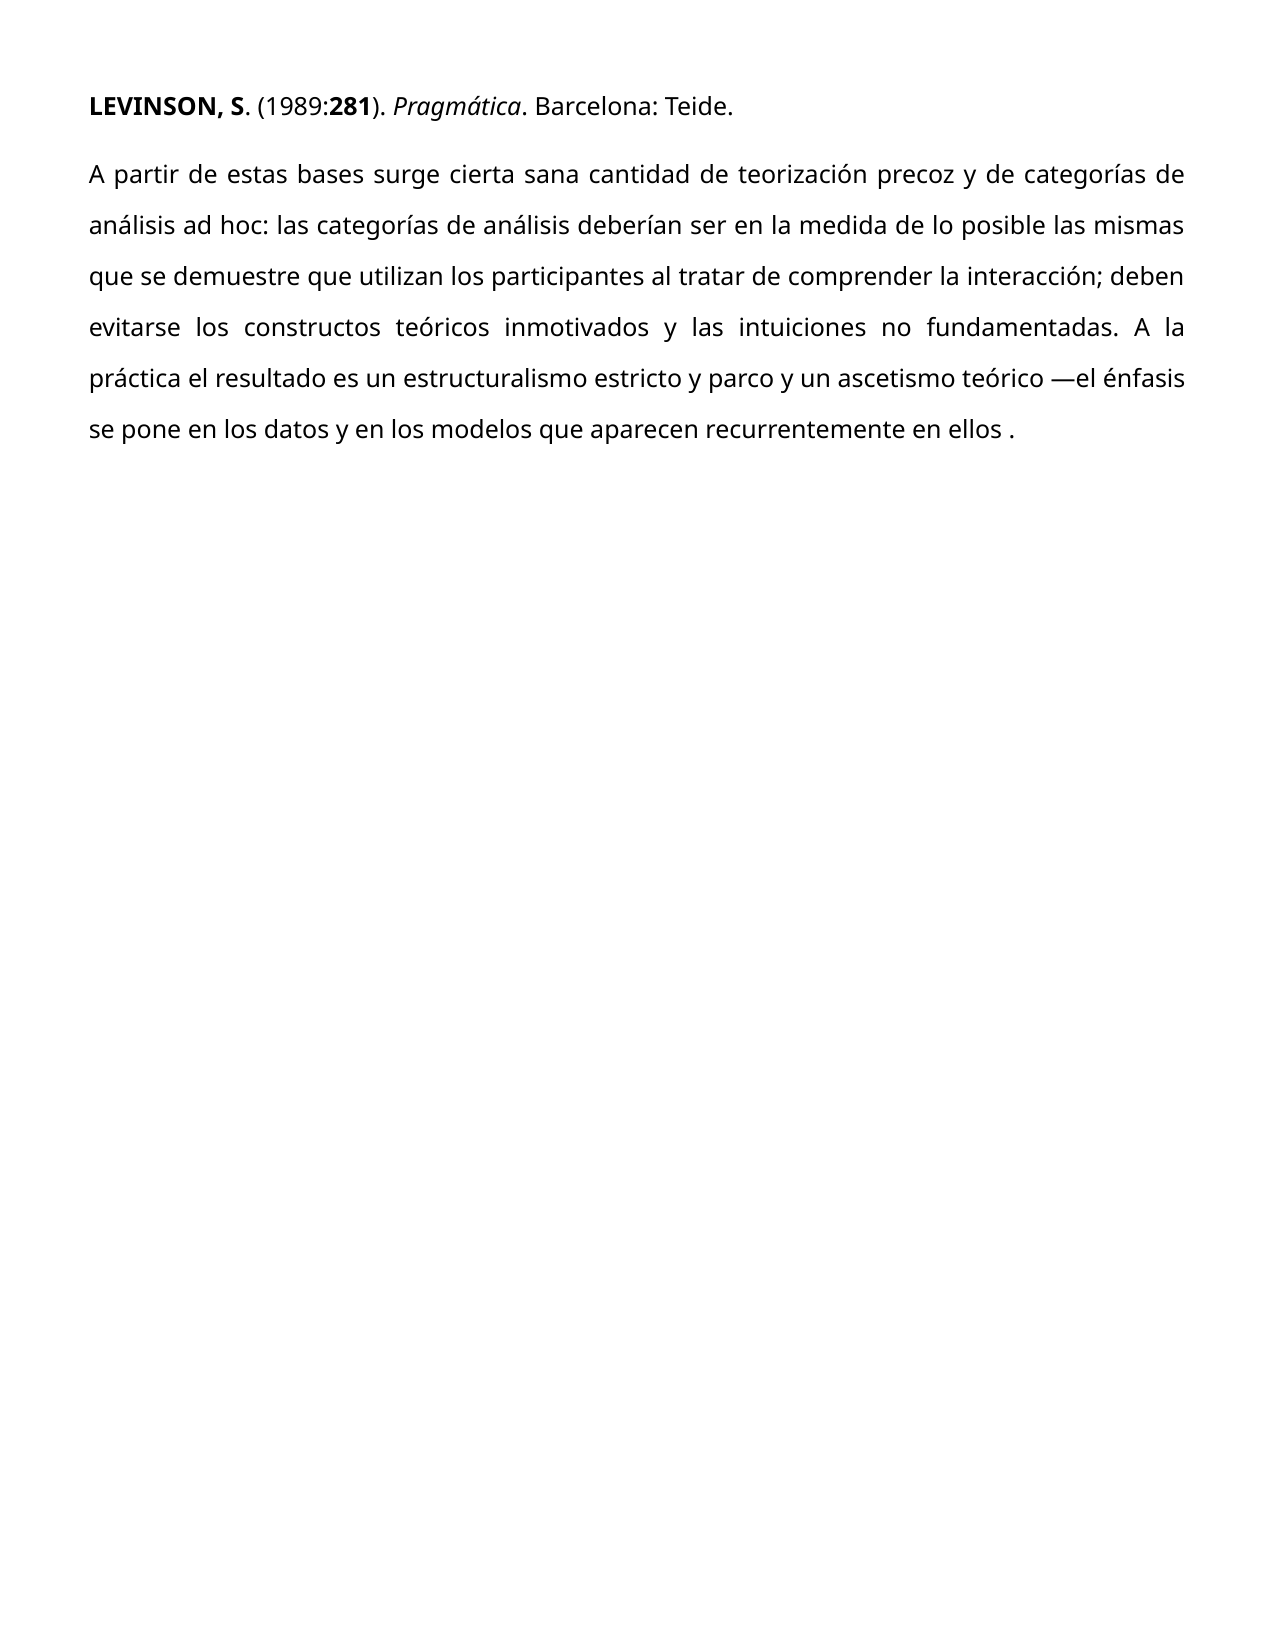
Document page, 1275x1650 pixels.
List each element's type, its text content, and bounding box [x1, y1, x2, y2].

text LEVINSON, S. (1989:281). Pragmática. Barcelona: Teide. [88, 88, 1186, 123]
text A partir de estas bases surge cierta sana cantidad de teorización precoz y de categorías de análisis ad hoc: las categorías de análisis deberían ser en la medida de lo posible las mismas que se demuestre que utilizan los participantes al tratar de comprender la interacción; deben evitarse los constructos teóricos inmotivados y las intuiciones no fundamentadas. A la práctica el resultado es un estructuralismo estricto y parco y un ascetismo teórico —el énfasis se pone en los datos y en los modelos que aparecen recurrentemente en ellos . [88, 157, 1186, 446]
